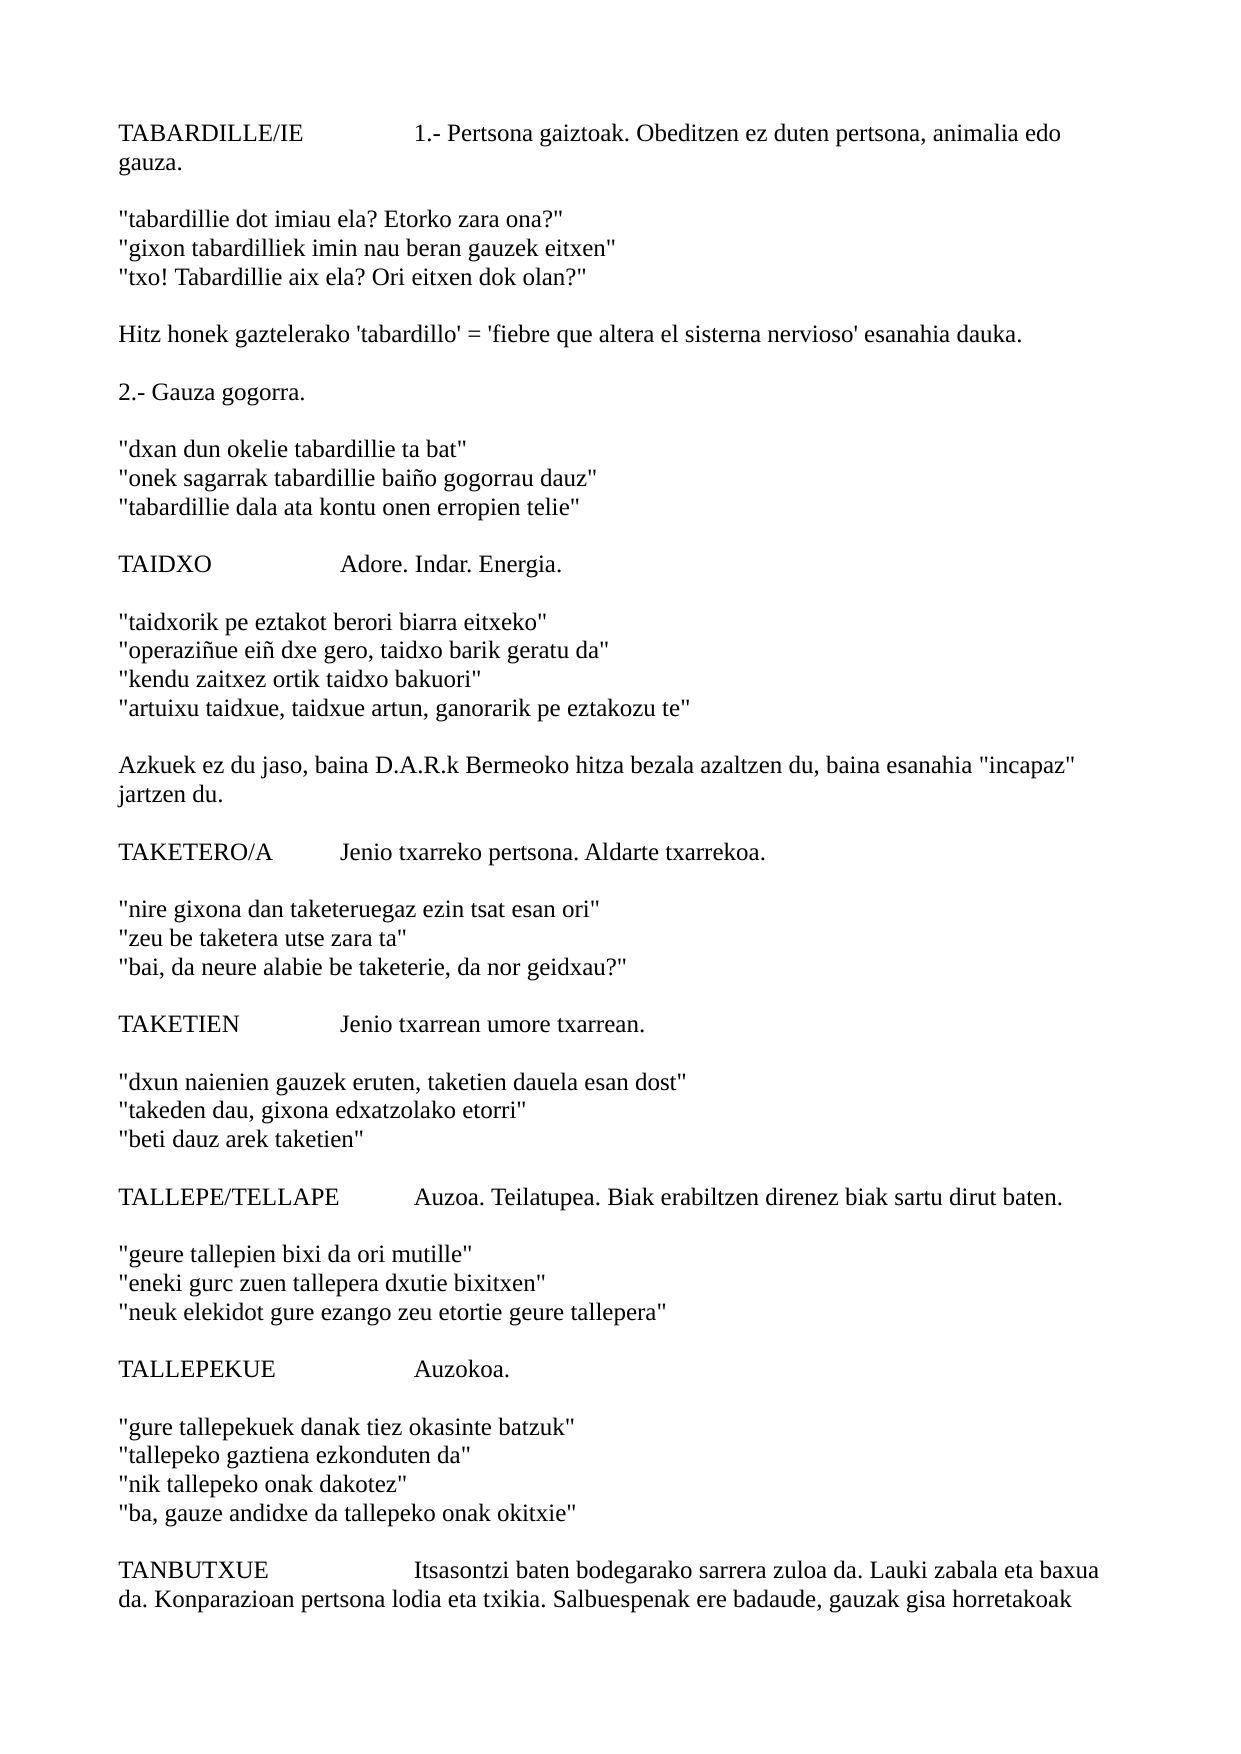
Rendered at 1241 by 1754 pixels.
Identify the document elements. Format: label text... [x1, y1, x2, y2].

text "nik tallepeko onak dakotez" [118, 1469, 1122, 1498]
text TANBUTXUE Itsasontzi baten bodegarako sarrera zuloa da. Lauki zabala eta baxua da. Konparazioan pertsona lodia eta txikia. Salbuespenak ere badaude, gauzak gisa horretakoak [118, 1556, 1122, 1613]
text TAKETIEN Jenio txarrean umore txarrean. [118, 1009, 1122, 1038]
text "txo! Tabardillie aix ela? Ori eitxen dok olan?" [118, 262, 1122, 291]
text TAKETERO/A Jenio txarreko pertsona. Aldarte txarrekoa. [118, 837, 1122, 866]
text "geure tallepien bixi da ori mutille" [118, 1239, 1122, 1268]
text "eneki gurc zuen tallepera dxutie bixitxen" [118, 1268, 1122, 1297]
text Hitz honek gaztelerako 'tabardillo' = 'fiebre que altera el sisterna nervioso' esanahia dauka. [118, 319, 1122, 348]
text TALLEPE/TELLAPE Auzoa. Teilatupea. Biak erabiltzen direnez biak sartu dirut baten. [118, 1182, 1122, 1211]
text "taidxorik pe eztakot berori biarra eitxeko" [118, 607, 1122, 636]
text TAIDXO Adore. Indar. Energia. [118, 549, 1122, 578]
text TABARDILLE/IE 1.- Pertsona gaiztoak. Obeditzen ez duten pertsona, animalia edo gauza. [118, 118, 1122, 176]
text TALLEPEKUE Auzokoa. [118, 1354, 1122, 1383]
text "nire gixona dan taketeruegaz ezin tsat esan ori" [118, 894, 1122, 923]
text "bai, da neure alabie be taketerie, da nor geidxau?" [118, 952, 1122, 981]
text "takeden dau, gixona edxatzolako etorri" [118, 1096, 1122, 1124]
text "ba, gauze andidxe da tallepeko onak okitxie" [118, 1498, 1122, 1527]
text "tabardillie dot imiau ela? Etorko zara ona?" [118, 204, 1122, 233]
text "artuixu taidxue, taidxue artun, ganorarik pe eztakozu te" [118, 693, 1122, 722]
text "onek sagarrak tabardillie baiño gogorrau dauz" [118, 463, 1122, 492]
text "beti dauz arek taketien" [118, 1124, 1122, 1153]
text "operaziñue eiñ dxe gero, taidxo barik geratu da" [118, 636, 1122, 664]
text "kendu zaitxez ortik taidxo bakuori" [118, 664, 1122, 693]
text "dxun naienien gauzek eruten, taketien dauela esan dost" [118, 1067, 1122, 1096]
text "neuk elekidot gure ezango zeu etortie geure tallepera" [118, 1297, 1122, 1326]
text "zeu be taketera utse zara ta" [118, 923, 1122, 952]
text Azkuek ez du jaso, baina D.A.R.k Bermeoko hitza bezala azaltzen du, baina esanahia "incapaz" jartzen du. [118, 751, 1122, 808]
text "gixon tabardilliek imin nau beran gauzek eitxen" [118, 233, 1122, 262]
text "gure tallepekuek danak tiez okasinte batzuk" [118, 1412, 1122, 1441]
text "dxan dun okelie tabardillie ta bat" [118, 434, 1122, 463]
text 2.- Gauza gogorra. [118, 377, 1122, 406]
text "tabardillie dala ata kontu onen erropien telie" [118, 492, 1122, 521]
text "tallepeko gaztiena ezkonduten da" [118, 1441, 1122, 1469]
